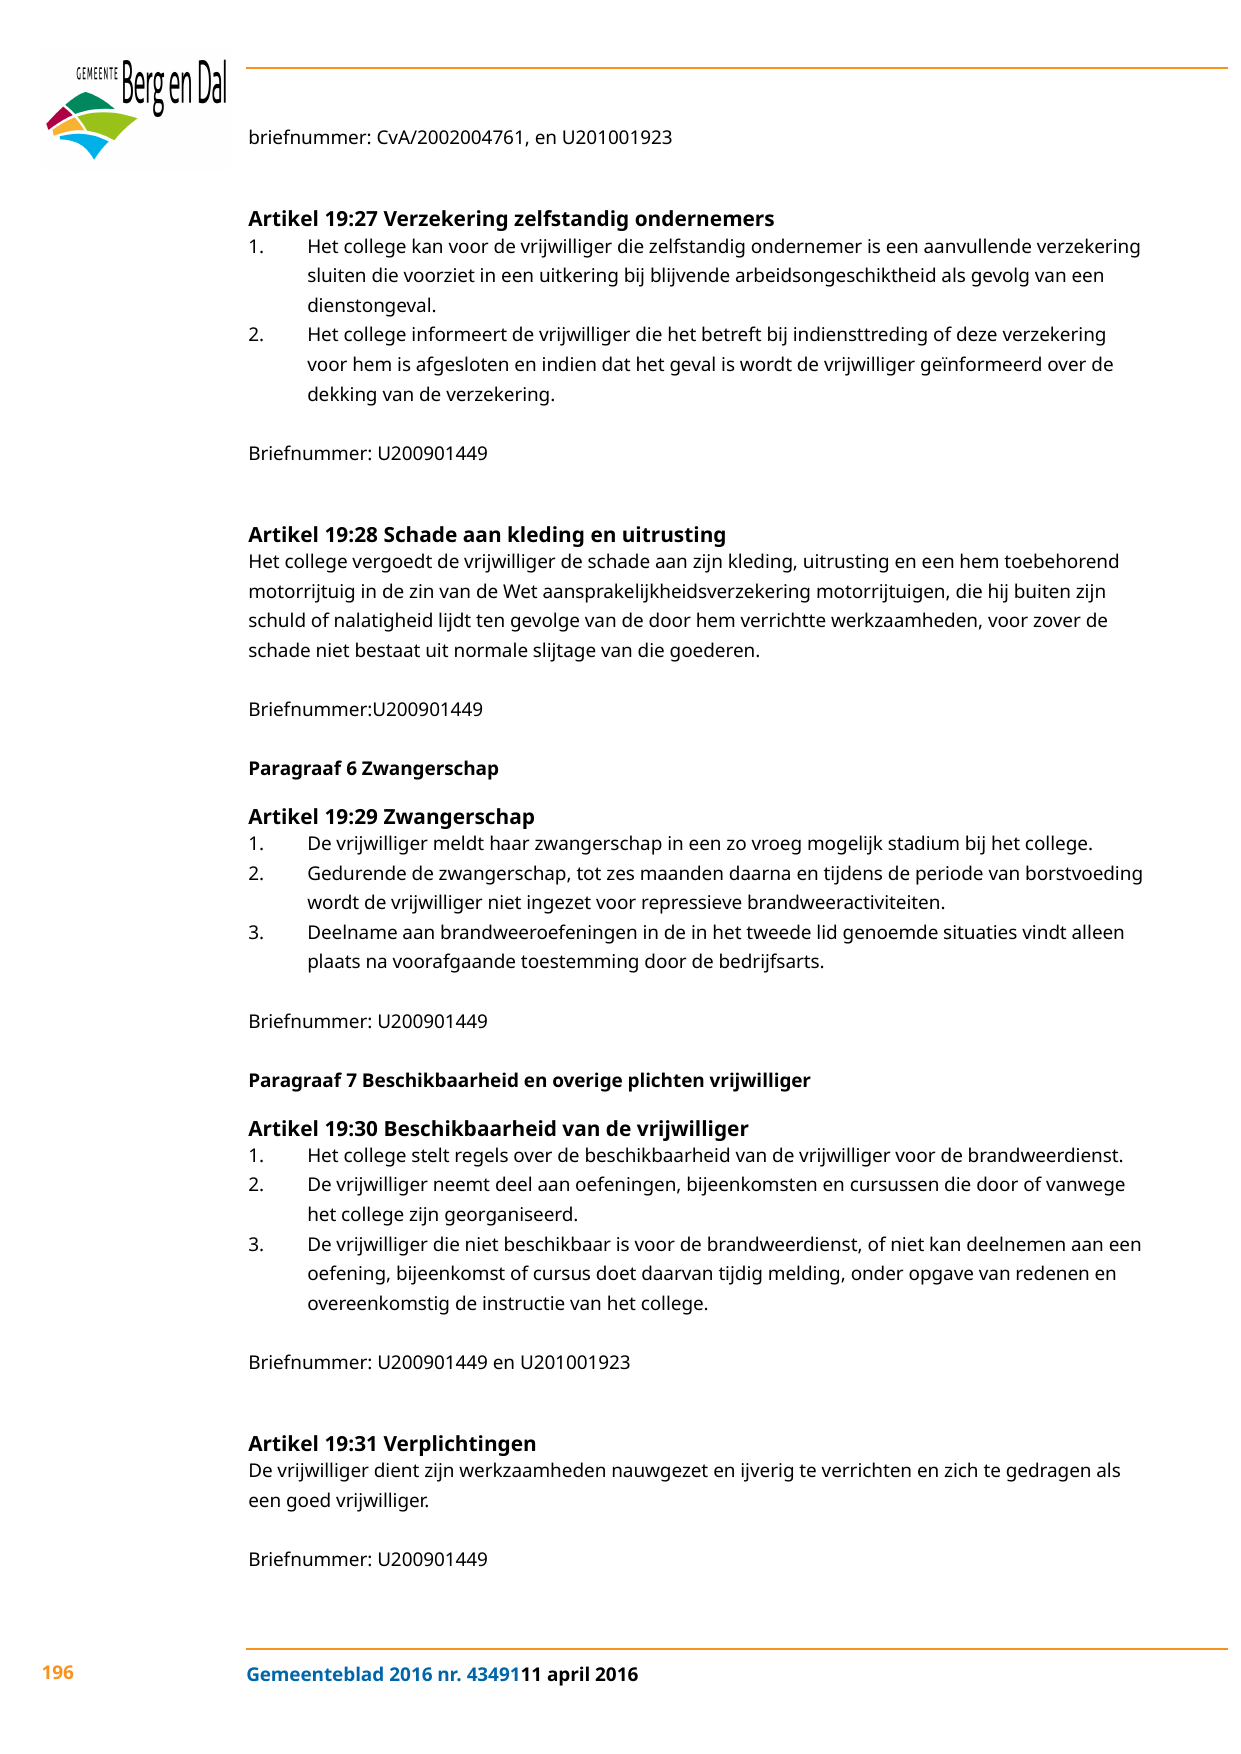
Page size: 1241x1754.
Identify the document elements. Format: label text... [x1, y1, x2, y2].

text Briefnummer:U200901449 [248, 696, 1152, 722]
list De vrijwilliger meldt haar zwangerschap in een zo vroeg mogelijk stadium bij het college. [248, 830, 1152, 856]
list Gedurende de zwangerschap, tot zes maanden daarna en tijdens de periode van borstvoeding wordt de vrijwilliger niet ingezet voor repressieve brandweeractiviteiten. [248, 860, 1152, 915]
list Het college informeert de vrijwilliger die het betreft bij indiensttreding of deze verzekering voor hem is afgesloten en indien dat het geval is wordt de vrijwilliger geïnformeerd over de dekking van de verzekering. [248, 322, 1152, 406]
text Paragraaf 7 Beschikbaarheid en overige plichten vrijwilliger [248, 1067, 1152, 1093]
list De vrijwilliger die niet beschikbaar is voor de brandweerdienst, of niet kan deelnemen aan een oefening, bijeenkomst of cursus doet daarvan tijdig melding, onder opgave van redenen en overeenkomstig de instructie van het college. [248, 1231, 1152, 1316]
text Briefnummer: U200901449 [248, 1546, 1152, 1572]
text Artikel 19:28 Schade aan kleding en uitrusting [248, 520, 1152, 548]
list De vrijwilliger neemt deel aan oefeningen, bijeenkomsten en cursussen die door of vanwege het college zijn georganiseerd. [248, 1172, 1152, 1227]
text De vrijwilliger dient zijn werkzaamheden nauwgezet en ijverig te verrichten en zich te gedragen als een goed vrijwilliger. [248, 1458, 1152, 1513]
text Artikel 19:29 Zwangerschap [248, 802, 1152, 830]
text Artikel 19:27 Verzekering zelfstandig ondernemers [248, 204, 1152, 233]
list Deelname aan brandweeroefeningen in de in het tweede lid genoemde situaties vindt alleen plaats na voorafgaande toestemming door de bedrijfsarts. [248, 919, 1152, 974]
picture [41, 47, 231, 172]
text Briefnummer: U200901449 en U201001923 [248, 1349, 1152, 1375]
text Het college vergoedt de vrijwilliger de schade aan zijn kleding, uitrusting en een hem toebehorend motorrijtuig in de zin van de Wet aansprakelijkheidsverzekering motorrijtuigen, die hij buiten zijn schuld of nalatigheid lijdt ten gevolge van de door hem verrichtte werkzaamheden, voor zover de schade niet bestaat uit normale slijtage van die goederen. [248, 548, 1152, 663]
text briefnummer: CvA/2002004761, en U201001923 [248, 124, 1152, 150]
text Artikel 19:30 Beschikbaarheid van de vrijwilliger [248, 1114, 1152, 1142]
text Briefnummer: U200901449 [248, 440, 1152, 466]
text Artikel 19:31 Verplichtingen [248, 1429, 1152, 1458]
list Het college stelt regels over de beschikbaarheid van de vrijwilliger voor de brandweerdienst. [248, 1142, 1152, 1168]
list Het college kan voor de vrijwilliger die zelfstandig ondernemer is een aanvullende verzekering sluiten die voorziet in een uitkering bij blijvende arbeidsongeschiktheid als gevolg van een dienstongeval. [248, 233, 1152, 318]
text Briefnummer: U200901449 [248, 1008, 1152, 1034]
text Paragraaf 6 Zwangerschap [248, 755, 1152, 781]
